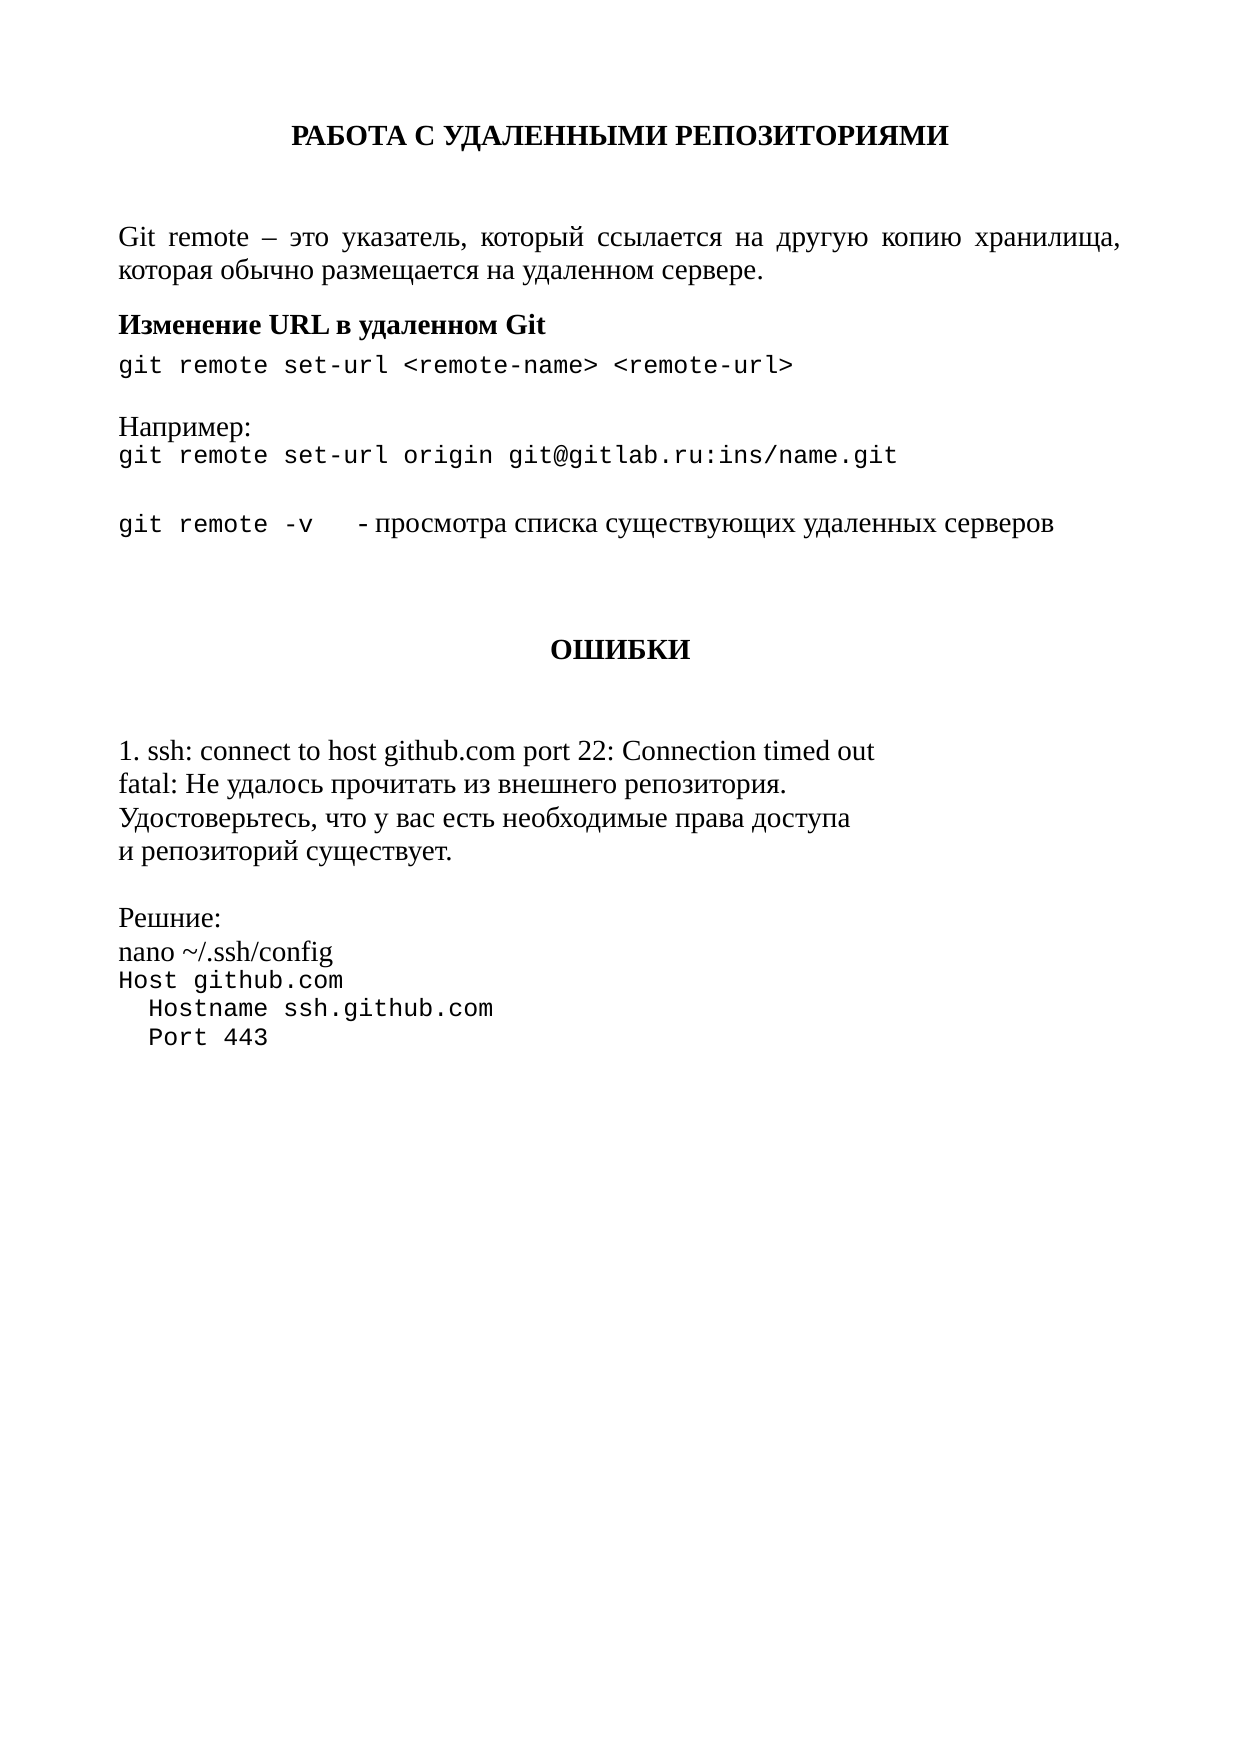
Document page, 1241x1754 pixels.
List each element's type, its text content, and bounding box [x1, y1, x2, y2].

text и репозиторий существует. [118, 833, 1122, 867]
subtitle Работа с удаленными репозиториями [118, 118, 1122, 152]
subtitle Ошибки [118, 632, 1122, 665]
text Port 443 [118, 1024, 1122, 1052]
text Например: [118, 409, 1122, 443]
text 1. ssh: connect to host github.com port 22: Connection timed out [118, 733, 1122, 766]
text git remote -v - просмотра списка существующих удаленных серверов [118, 505, 1122, 540]
text Hostname ssh.github.com [118, 996, 1122, 1024]
text Удостоверьтесь, что у вас есть необходимые права доступа [118, 800, 1122, 833]
text git remote set-url <remote-name> <remote-url> [118, 353, 1122, 381]
subtitle Изменение URL в удаленном Git [118, 307, 1122, 340]
text nano ~/.ssh/config [118, 934, 1122, 967]
text Host github.com [118, 967, 1122, 996]
text Git remote – это указатель, который ссылается на другую копию хранилища, которая обычно размещается на удаленном сервере. [118, 219, 1122, 286]
text Решние: [118, 900, 1122, 934]
text fatal: Не удалось прочитать из внешнего репозитория. [118, 766, 1122, 800]
text git remote set-url origin git@gitlab.ru:ins/name.git [118, 443, 1122, 471]
